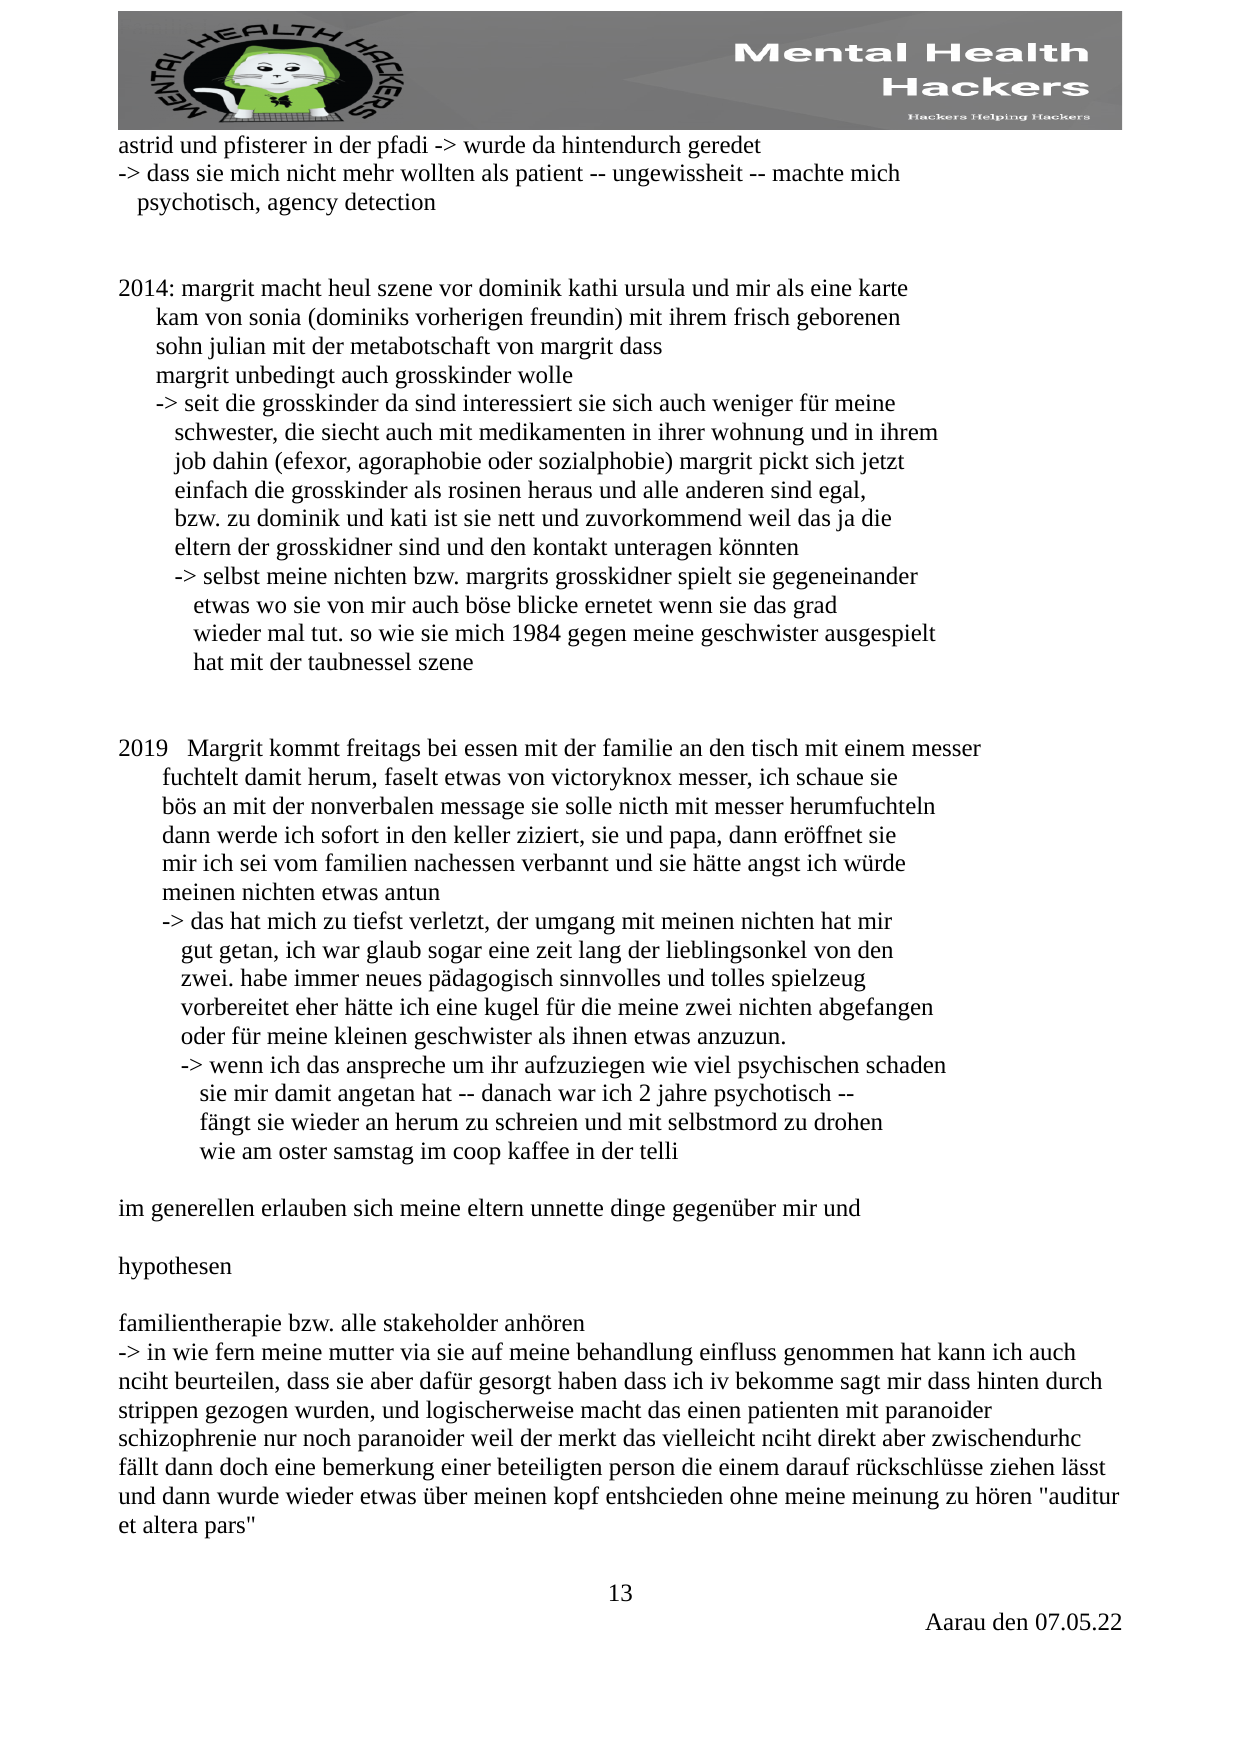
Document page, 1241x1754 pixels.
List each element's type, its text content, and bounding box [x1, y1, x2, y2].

text im generellen erlauben sich meine eltern unnette dinge gegenüber mir und [118, 1193, 1122, 1222]
text mir ich sei vom familien nachessen verbannt und sie hätte angst ich würde [118, 848, 1122, 877]
text job dahin (efexor, agoraphobie oder sozialphobie) margrit pickt sich jetzt [118, 446, 1122, 475]
text fuchtelt damit herum, faselt etwas von victoryknox messer, ich schaue sie [118, 762, 1122, 791]
text dann werde ich sofort in den keller ziziert, sie und papa, dann eröffnet sie [118, 820, 1122, 848]
text 2019 Margrit kommt freitags bei essen mit der familie an den tisch mit einem messer [118, 733, 1122, 762]
text -> dass sie mich nicht mehr wollten als patient -- ungewissheit -- machte mich [118, 158, 1122, 187]
text astrid und pfisterer in der pfadi -> wurde da hintendurch geredet [118, 130, 1122, 158]
text kam von sonia (dominiks vorherigen freundin) mit ihrem frisch geborenen [118, 302, 1122, 331]
text margrit unbedingt auch grosskinder wolle [118, 360, 1122, 388]
text -> das hat mich zu tiefst verletzt, der umgang mit meinen nichten hat mir [118, 906, 1122, 935]
text -> selbst meine nichten bzw. margrits grosskidner spielt sie gegeneinander [118, 561, 1122, 590]
text meinen nichten etwas antun [118, 877, 1122, 906]
text fängt sie wieder an herum zu schreien und mit selbstmord zu drohen [118, 1107, 1122, 1136]
text wie am oster samstag im coop kaffee in der telli [118, 1136, 1122, 1165]
text schwester, die siecht auch mit medikamenten in ihrer wohnung und in ihrem [118, 417, 1122, 446]
text gut getan, ich war glaub sogar eine zeit lang der lieblingsonkel von den [118, 935, 1122, 963]
text sohn julian mit der metabotschaft von margrit dass [118, 331, 1122, 360]
text einfach die grosskinder als rosinen heraus und alle anderen sind egal, [118, 475, 1122, 503]
text hat mit der taubnessel szene [118, 647, 1122, 676]
picture [118, 11, 1123, 130]
text etwas wo sie von mir auch böse blicke ernetet wenn sie das grad [118, 590, 1122, 618]
text -> seit die grosskinder da sind interessiert sie sich auch weniger für meine [118, 388, 1122, 417]
text -> wenn ich das anspreche um ihr aufzuziegen wie viel psychischen schaden [118, 1050, 1122, 1078]
text vorbereitet eher hätte ich eine kugel für die meine zwei nichten abgefangen [118, 992, 1122, 1021]
text sie mir damit angetan hat -- danach war ich 2 jahre psychotisch -- [118, 1078, 1122, 1107]
text wieder mal tut. so wie sie mich 1984 gegen meine geschwister ausgespielt [118, 618, 1122, 647]
text eltern der grosskidner sind und den kontakt unteragen könnten [118, 532, 1122, 561]
text psychotisch, agency detection [118, 187, 1122, 216]
text 2014: margrit macht heul szene vor dominik kathi ursula und mir als eine karte [118, 273, 1122, 302]
text oder für meine kleinen geschwister als ihnen etwas anzuzun. [118, 1021, 1122, 1050]
text zwei. habe immer neues pädagogisch sinnvolles und tolles spielzeug [118, 963, 1122, 992]
text familientherapie bzw. alle stakeholder anhören [118, 1308, 1122, 1337]
text hypothesen [118, 1251, 1122, 1280]
text -> in wie fern meine mutter via sie auf meine behandlung einfluss genommen hat kann ich auch nciht beurteilen, dass sie aber dafür gesorgt haben dass ich iv bekomme sagt mir dass hinten durch strippen gezogen wurden, und logischerweise macht das einen patienten mit paranoider schizophrenie nur noch paranoider weil der merkt das vielleicht nciht direkt aber zwischendurhc fällt dann doch eine bemerkung einer beteiligten person die einem darauf rückschlüsse ziehen lässt und dann wurde wieder etwas über meinen kopf entshcieden ohne meine meinung zu hören "auditur et altera pars" [118, 1337, 1122, 1538]
text bös an mit der nonverbalen message sie solle nicth mit messer herumfuchteln [118, 791, 1122, 820]
text bzw. zu dominik und kati ist sie nett und zuvorkommend weil das ja die [118, 503, 1122, 532]
